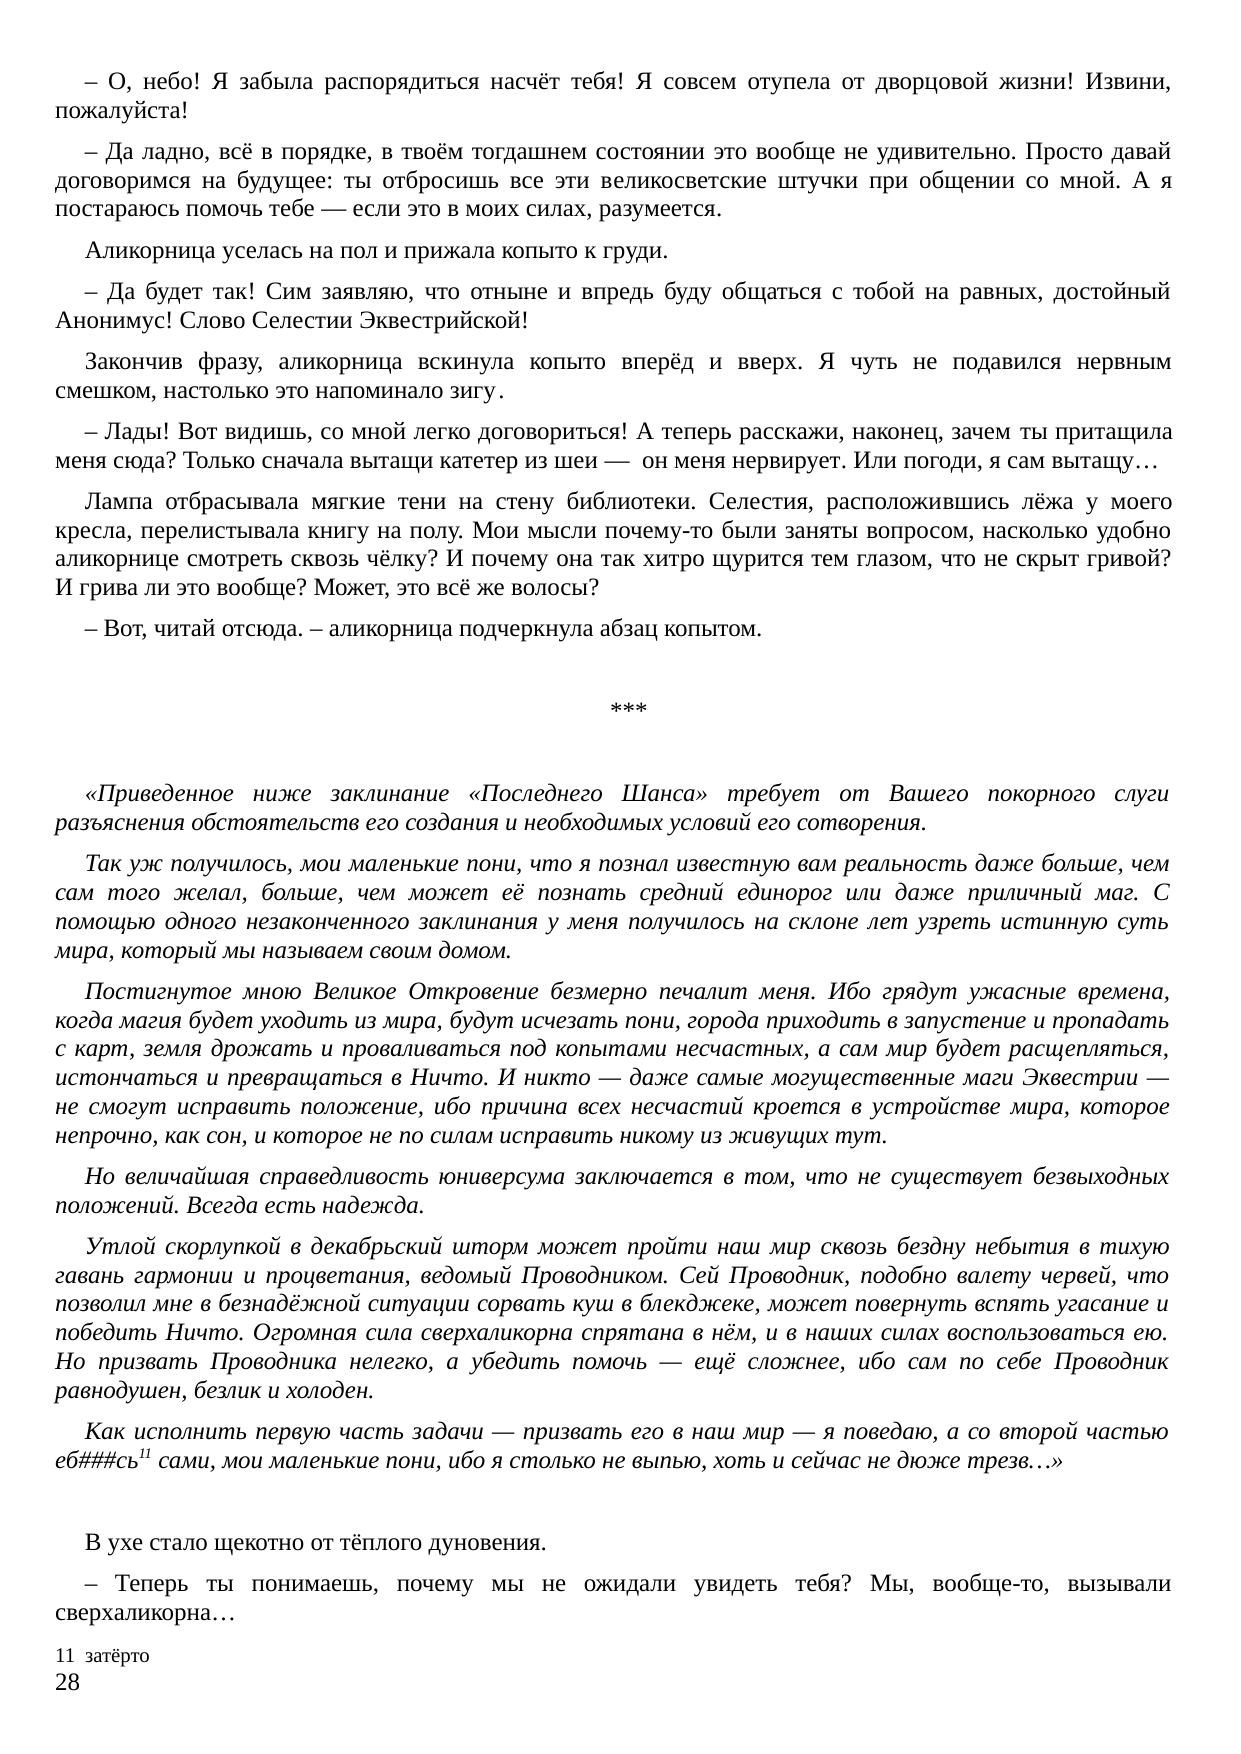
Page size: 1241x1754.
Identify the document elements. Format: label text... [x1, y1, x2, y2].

text Закончив фразу, аликорница вскинула копыто вперёд и вверх. Я чуть не подавился нервным смешком, настолько это напоминало зигу . [55, 346, 1173, 403]
text – Да ладно, всё в порядке, в твоём тогдашнем состоянии это вообще не удивительно. Просто давай договоримся на будущее: ты отбросишь все эти великосветские штучки при общении со мной. А я постараюсь помочь тебе — если это в моих силах, разумеется. [55, 136, 1173, 222]
text – Лады! Вот видишь, со мной легко договориться! А теперь расскажи, наконец, зачем ты притащила меня сюда? Только сначала вытащи катетер из шеи — он меня нервирует. Или погоди, я сам вытащу… [55, 416, 1173, 473]
text Так уж получилось, мои маленькие пони, что я познал известную вам реальность даже больше, чем сам того желал, больше, чем может её познать средний единорог или даже приличный маг. С помощью одного незаконченного заклинания у меня получилось на склоне лет узреть истинную суть мира, который мы называем своим домом. [55, 848, 1173, 963]
text – О, небо! Я забыла распорядиться насчёт тебя! Я совсем отупела от дворцовой жизни! Извини, пожалуйста! [55, 66, 1173, 123]
text затёрто [55, 1642, 1173, 1667]
text Аликорница уселась на пол и прижала копыто к груди. [55, 235, 1173, 263]
text Утлой скорлупкой в декабрьский шторм может пройти наш мир сквозь бездну небытия в тихую гавань гармонии и процветания, ведомый Проводником. Сей Проводник, подобно валету червей, что позволил мне в безнадёжной ситуации сорвать куш в блекджеке, может повернуть вспять угасание и победить Ничто. Огромная сила сверхаликорна спрятана в нём, и в наших силах воспользоваться ею. Но призвать Проводника нелегко, а убедить помочь — ещё сложнее, ибо сам по себе Проводник равнодушен, безлик и холоден. [55, 1231, 1173, 1403]
text – Да будет так! Сим заявляю, что отныне и впредь буду общаться с тобой на равных, достойный Анонимус! Слово Селестии Эквестрийской! [55, 276, 1173, 333]
text Но величайшая справедливость юниверсума заключается в том, что не существует безвыходных положений. Всегда есть надежда. [55, 1161, 1173, 1218]
text Постигнутое мною Великое Откровение безмерно печалит меня. Ибо грядут ужасные времена, когда магия будет уходить из мира, будут исчезать пони, города приходить в запустение и пропадать с карт, земля дрожать и проваливаться под копытами несчастных, а сам мир будет расщепляться, истончаться и превращаться в Ничто. И никто — даже самые могущественные маги Эквестрии — не смогут исправить положение, ибо причина всех несчастий кроется в устройстве мира, которое непрочно, как сон, и которое не по силам исправить никому из живущих тут. [55, 976, 1173, 1148]
text – Вот, читай отсюда. – аликорница подчеркнула абзац копытом. [55, 613, 1173, 642]
text В ухе стало щекотно от тёплого дуновения. [55, 1527, 1173, 1556]
text «Приведенное ниже заклинание «Последнего Шанса» требует от Вашего покорного слуги разъяснения обстоятельств его создания и необходимых условий его сотворения. [55, 778, 1173, 836]
text *** [55, 696, 1173, 725]
text Лампа отбрасывала мягкие тени на стену библиотеки. Селестия, расположившись лёжа у моего кресла, перелистывала книгу на полу. Мои мысли почему-то были заняты вопросом, насколько удобно аликорнице смотреть сквозь чёлку? И почему она так хитро щурится тем глазом, что не скрыт гривой? И грива ли это вообще? Может, это всё же волосы? [55, 486, 1173, 601]
text Как исполнить первую часть задачи — призвать его в наш мир — я поведаю, а со второй частью еб###сь сами, мои маленькие пони, ибо я столько не выпью, хоть и сейчас не дюже трезв…» [55, 1416, 1173, 1473]
text – Теперь ты понимаешь, почему мы не ожидали увидеть тебя? Мы, вообще-то, вызывали сверхаликорна… [55, 1568, 1173, 1626]
